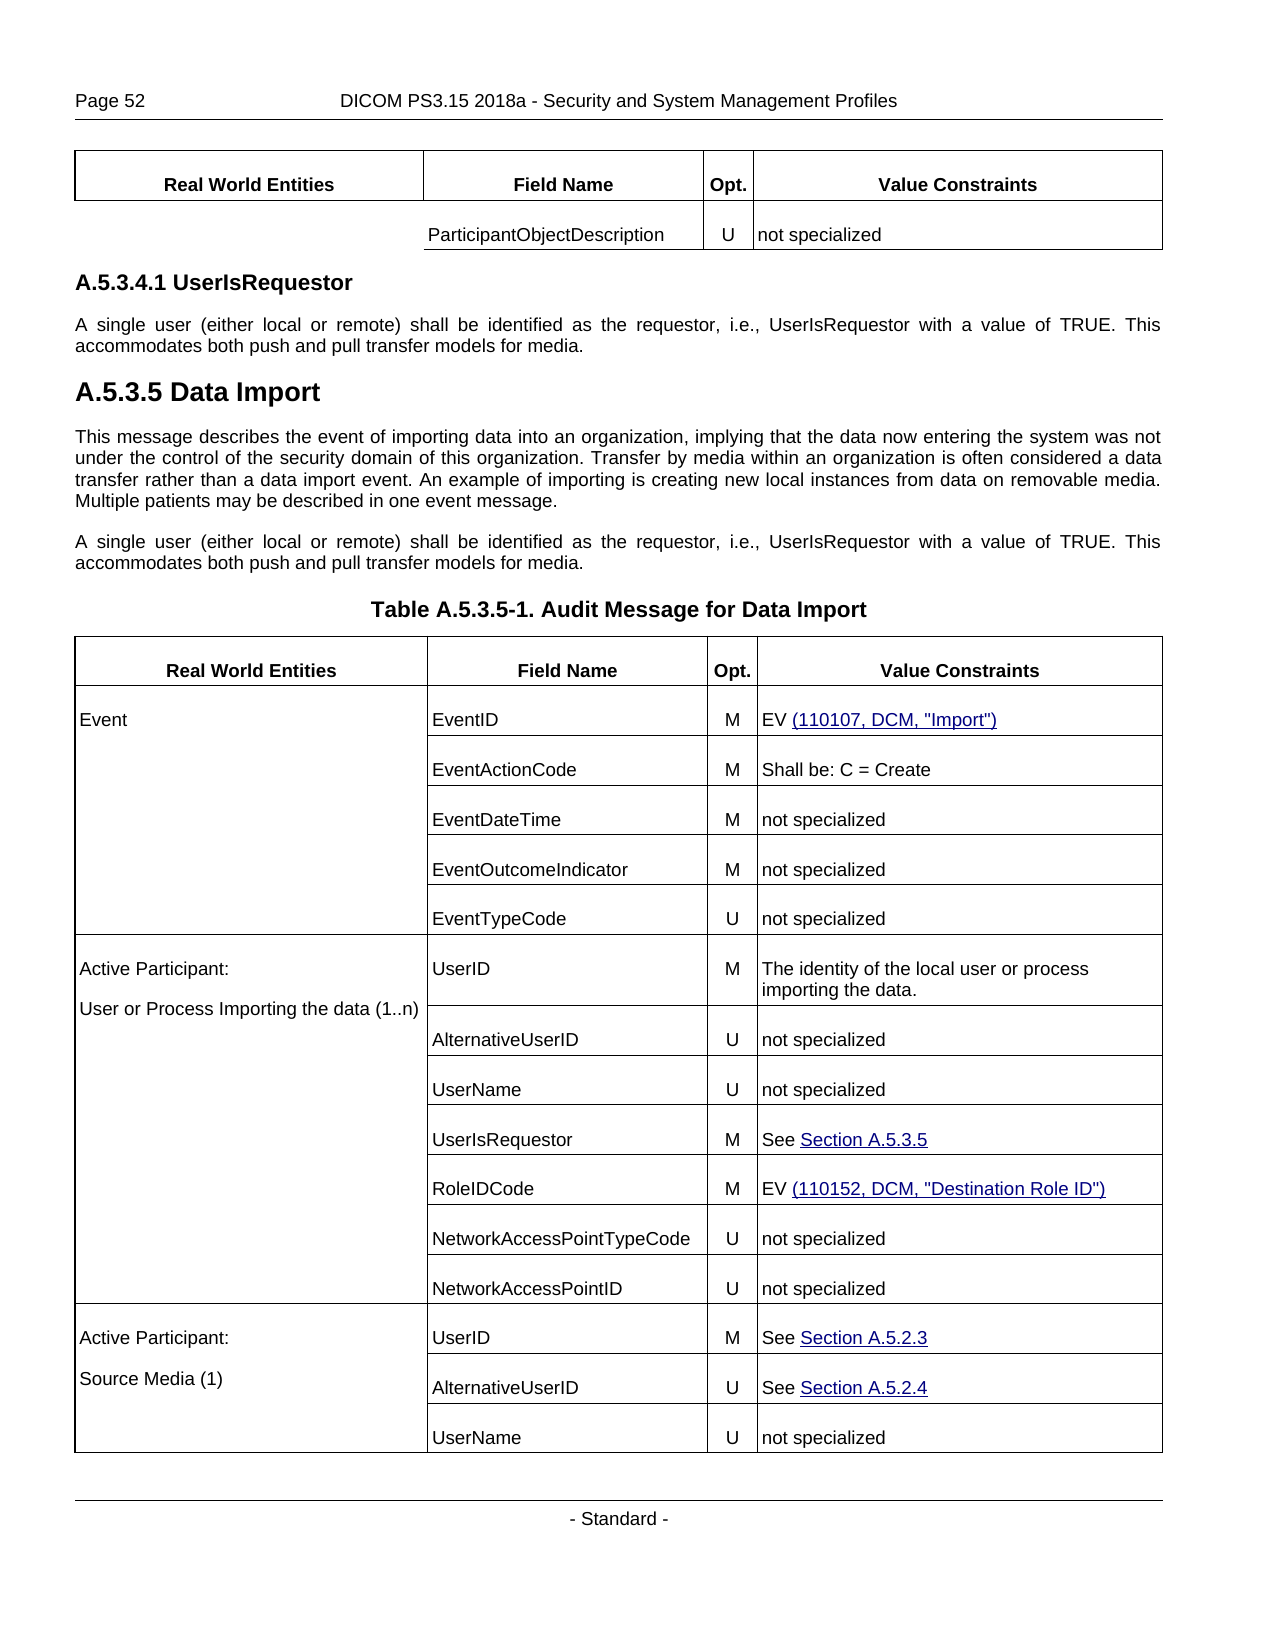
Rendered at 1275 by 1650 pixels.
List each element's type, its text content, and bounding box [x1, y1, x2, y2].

table_header Value Constraints [758, 637, 1162, 685]
table_cell UserID [428, 935, 707, 1005]
table_cell EventTypeCode [428, 885, 707, 934]
table_cell UserName [428, 1056, 707, 1104]
table_cell U [708, 1006, 757, 1055]
table_cell EventOutcomeIndicator [428, 835, 707, 884]
table_cell not specialized [758, 786, 1162, 834]
table_header Opt. [708, 637, 757, 685]
table_cell not specialized [758, 1255, 1162, 1303]
table_cell not specialized [758, 885, 1162, 934]
table_cell M [708, 1155, 757, 1204]
table_cell UserName [428, 1404, 707, 1452]
table_cell not specialized [758, 835, 1162, 884]
table_cell ParticipantObjectDescription [424, 201, 703, 249]
table_cell M [708, 686, 757, 735]
text A.5.3.5 Data Import [75, 376, 1162, 407]
table_cell M [708, 835, 757, 884]
table_cell U [708, 1056, 757, 1104]
table_cell EventID [428, 686, 707, 735]
table_cell See Section A.5.3.5 [758, 1105, 1162, 1154]
table_cell AlternativeUserID [428, 1006, 707, 1055]
table_cell not specialized [758, 1056, 1162, 1104]
table_cell U [708, 885, 757, 934]
text A single user (either local or remote) shall be identified as the requestor, i.e., UserIsRequestor with a value of TRUE. This accommodates both push and pull transfer models for media. [75, 531, 1162, 574]
table_cell UserID [428, 1304, 707, 1353]
table_header Field Name [428, 637, 707, 685]
table_cell EV (110152, DCM, "Destination Role ID") [758, 1155, 1162, 1204]
table_cell AlternativeUserID [428, 1354, 707, 1402]
table_cell See Section A.5.2.3 [758, 1304, 1162, 1353]
text This message describes the event of importing data into an organization, implying that the data now entering the system was not under the control of the security domain of this organization. Transfer by media within an organization is often considered a data transfer rather than a data import event. An example of importing is creating new local instances from data on removable media. Multiple patients may be described in one event message. [75, 426, 1162, 512]
text Table A.5.3.5-1. Audit Message for Data Import [75, 596, 1162, 622]
table_header Real World Entities [76, 637, 427, 685]
table_cell not specialized [758, 1404, 1162, 1452]
table_cell M [708, 935, 757, 1005]
table_cell Shall be: C = Create [758, 736, 1162, 785]
table_cell not specialized [758, 1205, 1162, 1253]
table_cell U [708, 1205, 757, 1253]
table_cell RoleIDCode [428, 1155, 707, 1204]
table_cell EventActionCode [428, 736, 707, 785]
table_header Opt. [704, 151, 753, 200]
table_cell M [708, 786, 757, 834]
table_cell UserIsRequestor [428, 1105, 707, 1154]
table_cell EV (110107, DCM, "Import") [758, 686, 1162, 735]
table_cell Active Participant: Source Media (1) [76, 1304, 427, 1452]
table_cell Active Participant: User or Process Importing the data (1..n) [76, 935, 427, 1303]
text A.5.3.4.1 UserIsRequestor [75, 269, 1162, 295]
table_header Value Constraints [754, 151, 1162, 200]
table_cell U [704, 201, 753, 249]
table_cell Event [76, 686, 427, 934]
table_cell U [708, 1354, 757, 1402]
table_cell U [708, 1255, 757, 1303]
table_cell The identity of the local user or process importing the data. [758, 935, 1162, 1005]
table_cell M [708, 736, 757, 785]
table_header Field Name [424, 151, 703, 200]
text A single user (either local or remote) shall be identified as the requestor, i.e., UserIsRequestor with a value of TRUE. This accommodates both push and pull transfer models for media. [75, 314, 1162, 357]
table_cell EventDateTime [428, 786, 707, 834]
table_cell NetworkAccessPointID [428, 1255, 707, 1303]
table_cell NetworkAccessPointTypeCode [428, 1205, 707, 1253]
table_cell not specialized [758, 1006, 1162, 1055]
table_header Real World Entities [76, 151, 423, 200]
table_cell U [708, 1404, 757, 1452]
table_cell M [708, 1304, 757, 1353]
table_cell not specialized [754, 201, 1162, 249]
table_cell M [708, 1105, 757, 1154]
table_cell See Section A.5.2.4 [758, 1354, 1162, 1402]
